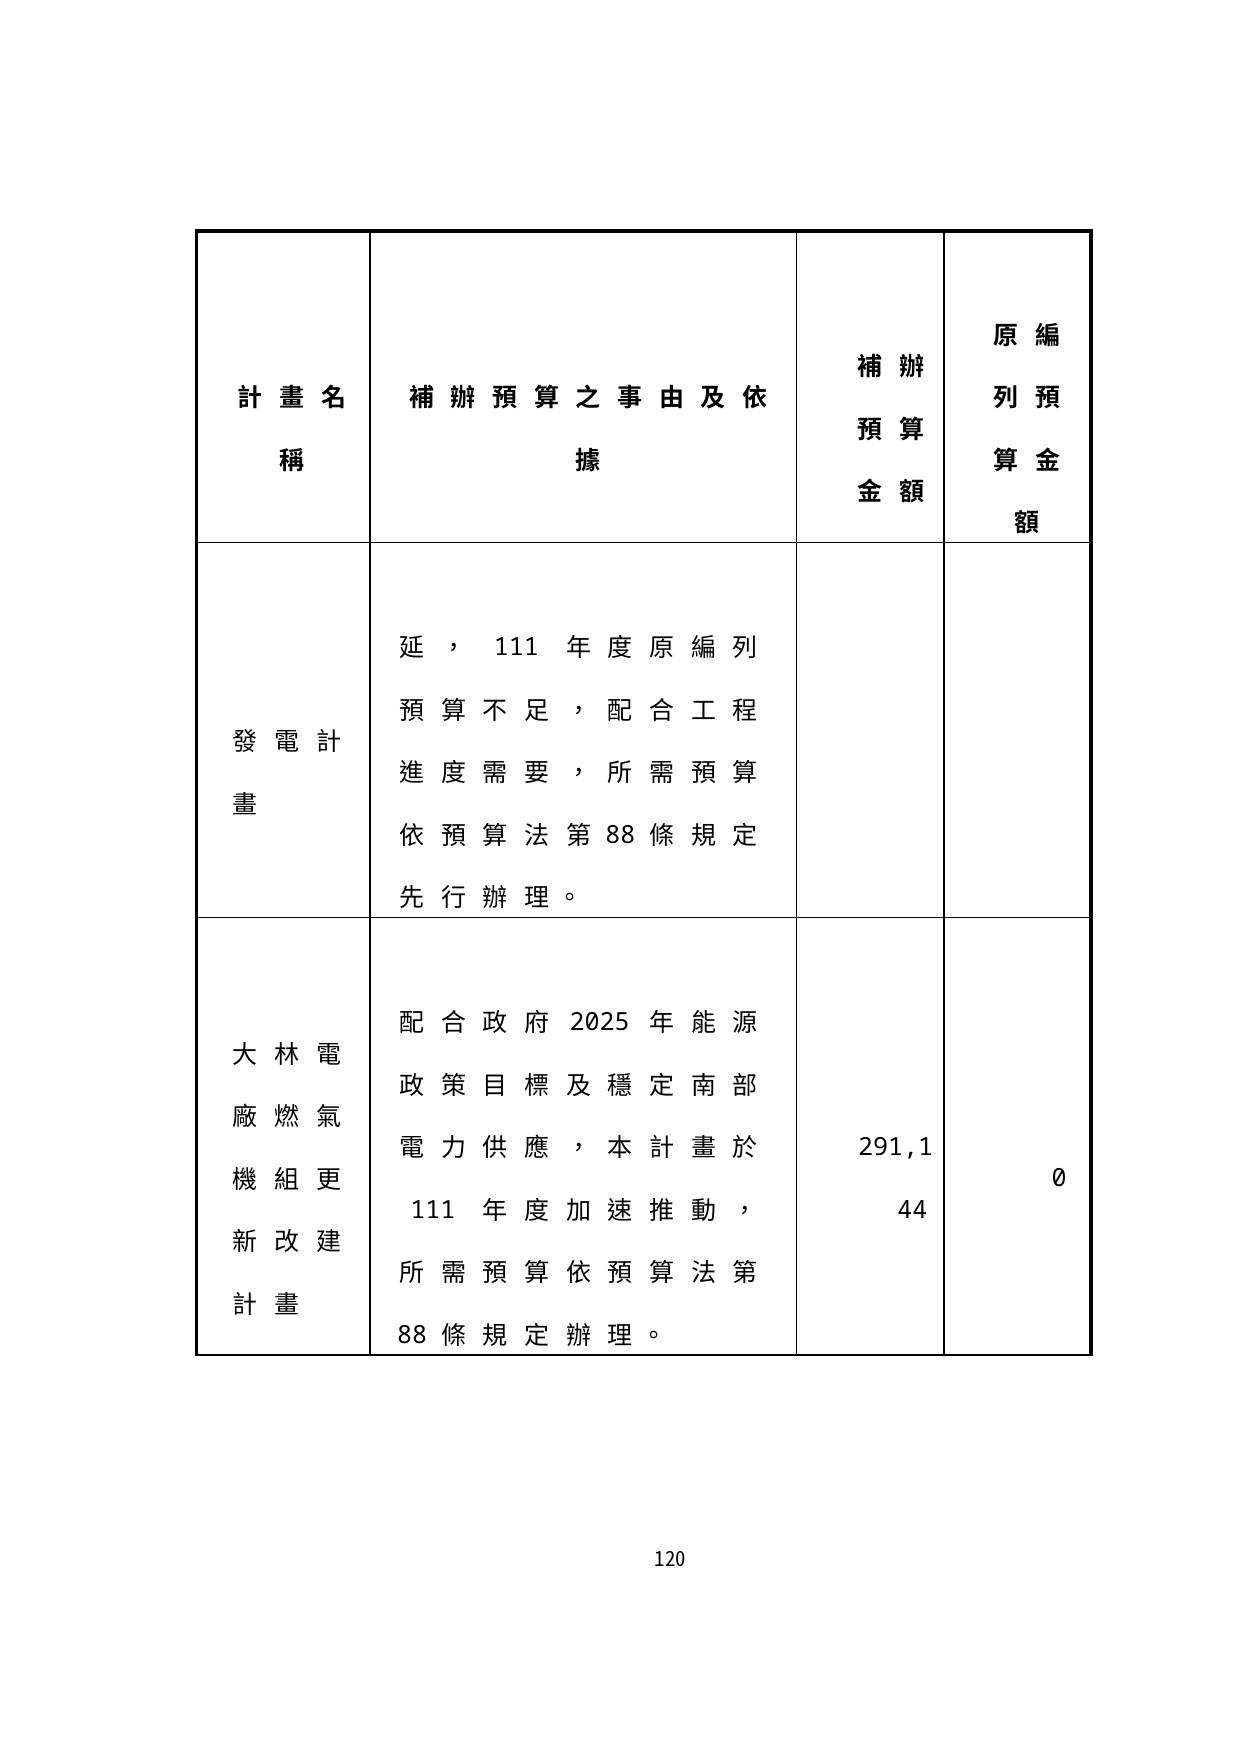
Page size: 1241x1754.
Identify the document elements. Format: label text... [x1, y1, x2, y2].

table_cell 291,144 [797, 918, 943, 1354]
table_header 原編列預算金額 [945, 233, 1089, 542]
table_cell [945, 543, 1089, 917]
table_cell 0 [945, 918, 1089, 1354]
table_cell 配合政府2025年能源政策目標及穩定南部電力供應，本計畫於111年度加速推動，所需預算依預算法第88條規定辦理。 [371, 918, 796, 1354]
table_header 補辦預算金額 [797, 233, 943, 542]
table_cell [797, 543, 943, 917]
table_header 補辦預算之事由及依據 [371, 233, 796, 542]
table_header 計畫名稱 [198, 233, 369, 542]
table_cell 大林電廠燃氣機組更新改建計畫 [198, 918, 369, 1354]
table_cell 發電計畫 [198, 543, 369, 917]
table_cell 延，111年度原編列預算不足，配合工程進度需要，所需預算依預算法第88條規定先行辦理。 [371, 543, 796, 917]
